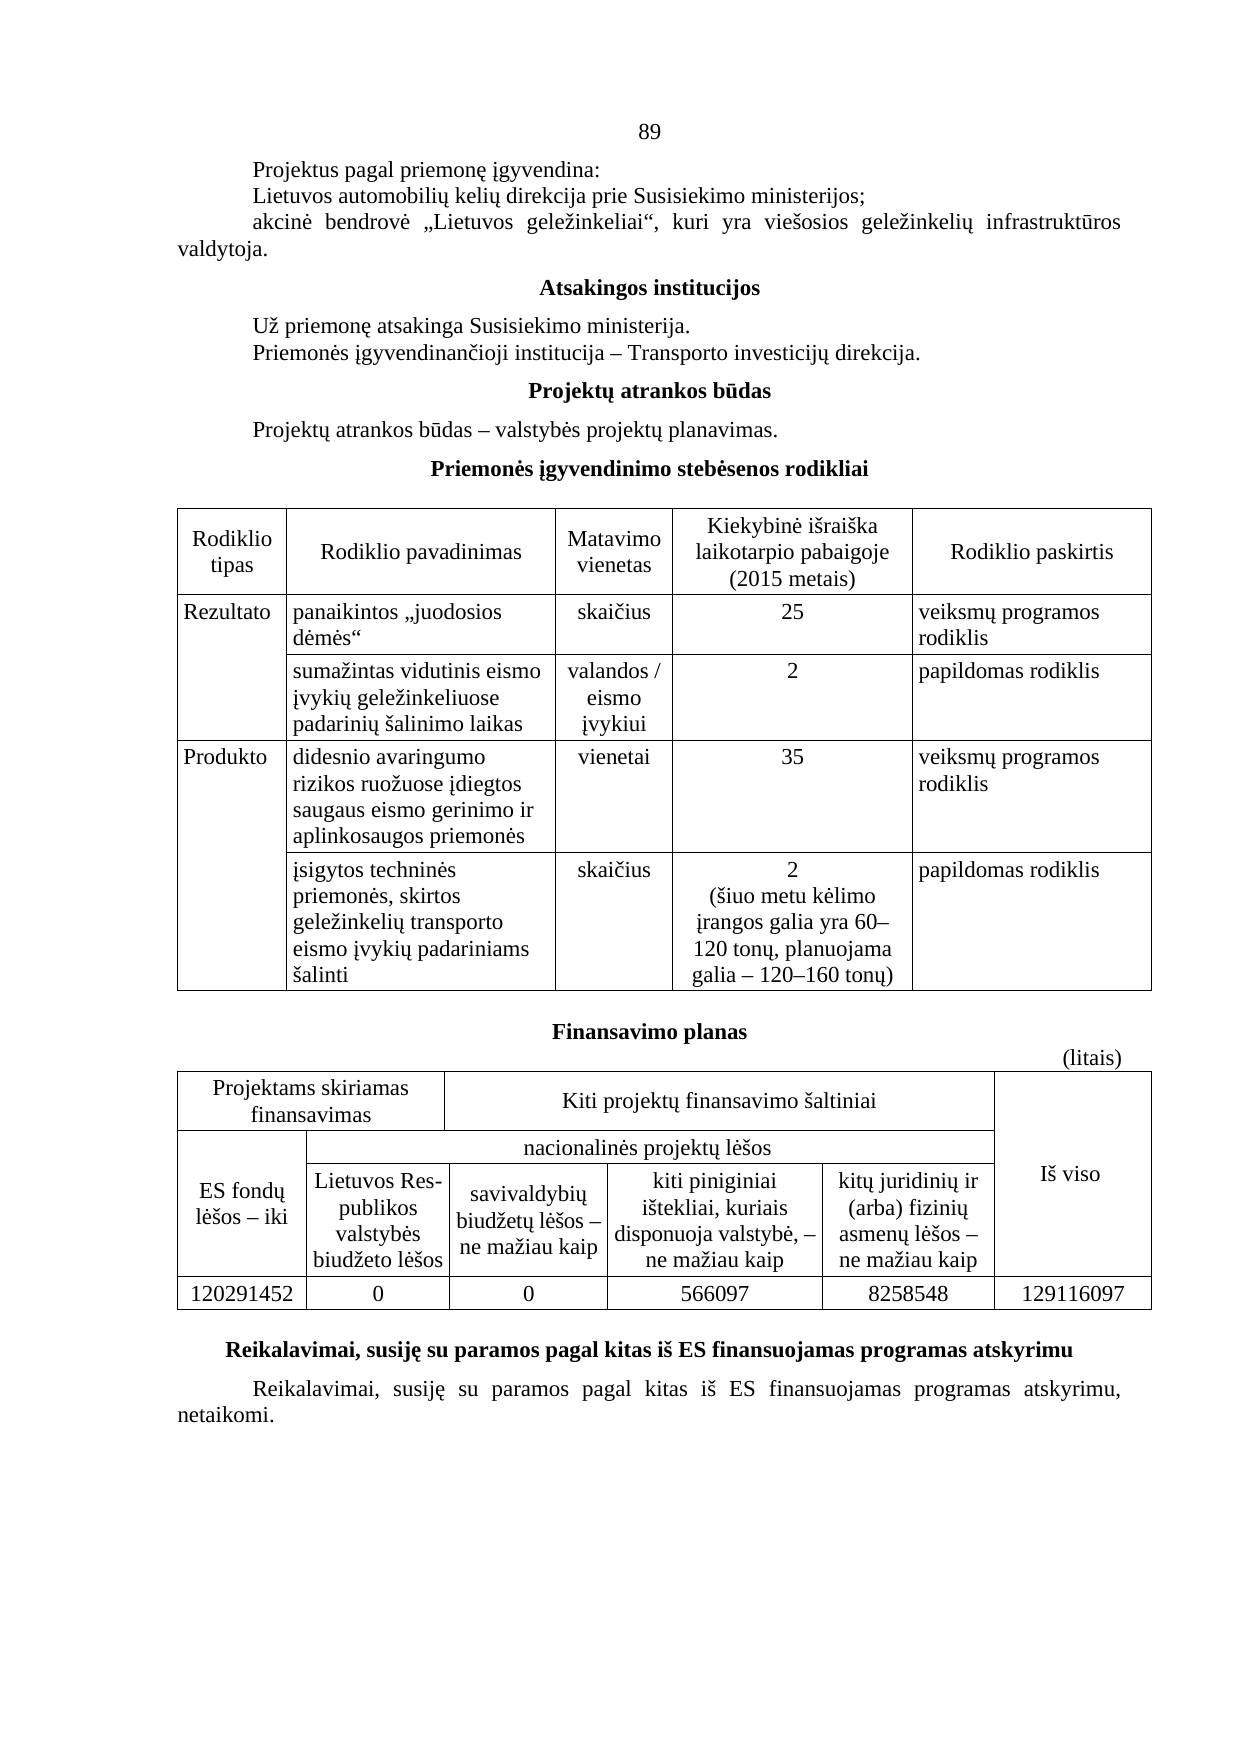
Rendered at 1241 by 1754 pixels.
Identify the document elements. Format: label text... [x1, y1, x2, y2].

text (litais) [177, 1044, 1122, 1071]
table_cell kitų juridinių ir (arba) fizinių asmenų lėšos – ne mažiau kaip [823, 1164, 994, 1276]
table_cell 8258548 [823, 1277, 994, 1309]
table_cell veiksmų programos rodiklis [913, 595, 1151, 653]
table_cell 2 (šiuo metu kėlimo įrangos galia yra 60–120 tonų, planuojama galia – 120–160 tonų) [673, 853, 912, 990]
table_header Iš viso [995, 1072, 1151, 1276]
text Reikalavimai, susiję su paramos pagal kitas iš ES finansuojamas programas atskyrimu, netaikomi. [177, 1375, 1122, 1428]
table_cell kiti piniginiai ištekliai, kuriais disponuoja valstybė, – ne mažiau kaip [608, 1164, 822, 1276]
table_cell Lietuvos Res­publikos valstybės biudžeto lėšos [307, 1164, 449, 1276]
text Projektų atrankos būdas [177, 378, 1122, 404]
table_cell 2 [673, 655, 912, 739]
table_cell 0 [307, 1277, 449, 1309]
table_cell skaičius [556, 595, 672, 653]
list Projektus pagal priemonę įgyvendina: [177, 156, 1122, 182]
list akcinė bendrovė „Lietuvos geležinkeliai“, kuri yra viešosios geležinkelių infrastruktūros valdytoja. [177, 208, 1122, 261]
table_cell 129116097 [995, 1277, 1151, 1309]
table_header Kiti projektų finansavimo šaltiniai [445, 1072, 994, 1130]
text Priemonės įgyvendinančioji institucija – Transporto investicijų direkcija. [177, 339, 1122, 365]
table_cell 0 [450, 1277, 607, 1309]
table_cell Rezultato [178, 595, 286, 739]
table_cell vienetai [556, 741, 672, 852]
table_cell įsigytos techninės priemonės, skirtos geležinkelių transporto eismo įvykių padariniams šalinti [287, 853, 555, 990]
table_cell nacionalinės projektų lėšos [307, 1131, 994, 1163]
table_header Matavimo vienetas [556, 509, 672, 594]
table_header Projektams skiriamas finansavimas [178, 1072, 444, 1130]
table_cell ES fondų lėšos – iki [178, 1131, 306, 1276]
list Lietuvos automobilių kelių direkcija prie Susisiekimo ministerijos; [177, 182, 1122, 208]
table_cell 25 [673, 595, 912, 653]
table_cell sumažintas vidutinis eismo įvykių geležinkeliuose padarinių šalinimo laikas [287, 655, 555, 739]
table_cell skaičius [556, 853, 672, 990]
table_cell panaikintos „juodosios dėmės“ [287, 595, 555, 653]
text Finansavimo planas [177, 1018, 1122, 1044]
table_cell savivaldybių biudžetų lėšos – ne mažiau kaip [450, 1164, 607, 1276]
table_header Kiekybinė išraiška laikotarpio pabaigoje (2015 metais) [673, 509, 912, 594]
table_cell didesnio avaringumo rizikos ruožuose įdiegtos saugaus eismo gerinimo ir aplinkosaugos priemonės [287, 741, 555, 852]
table_cell 566097 [608, 1277, 822, 1309]
table_cell papildomas rodiklis [913, 853, 1151, 990]
table_cell 35 [673, 741, 912, 852]
table_cell papildomas rodiklis [913, 655, 1151, 739]
table_cell valandos / eismo įvykiui [556, 655, 672, 739]
text Atsakingos institucijos [177, 273, 1122, 300]
text Projektų atrankos būdas – valstybės projektų planavimas. [177, 416, 1122, 443]
table_header Rodiklio paskirtis [913, 509, 1151, 594]
table_header Rodiklio pavadinimas [287, 509, 555, 594]
text Reikalavimai, susiję su paramos pagal kitas iš ES finansuojamas programas atskyrimu [177, 1336, 1122, 1363]
table_cell 120291452 [178, 1277, 306, 1309]
table_cell veiksmų programos rodiklis [913, 741, 1151, 852]
text Priemonės įgyvendinimo stebėsenos rodikliai [177, 455, 1122, 482]
table_header Rodiklio tipas [178, 509, 286, 594]
table_cell Produkto [178, 741, 286, 990]
text Už priemonę atsakinga Susisiekimo ministerija. [177, 312, 1122, 339]
